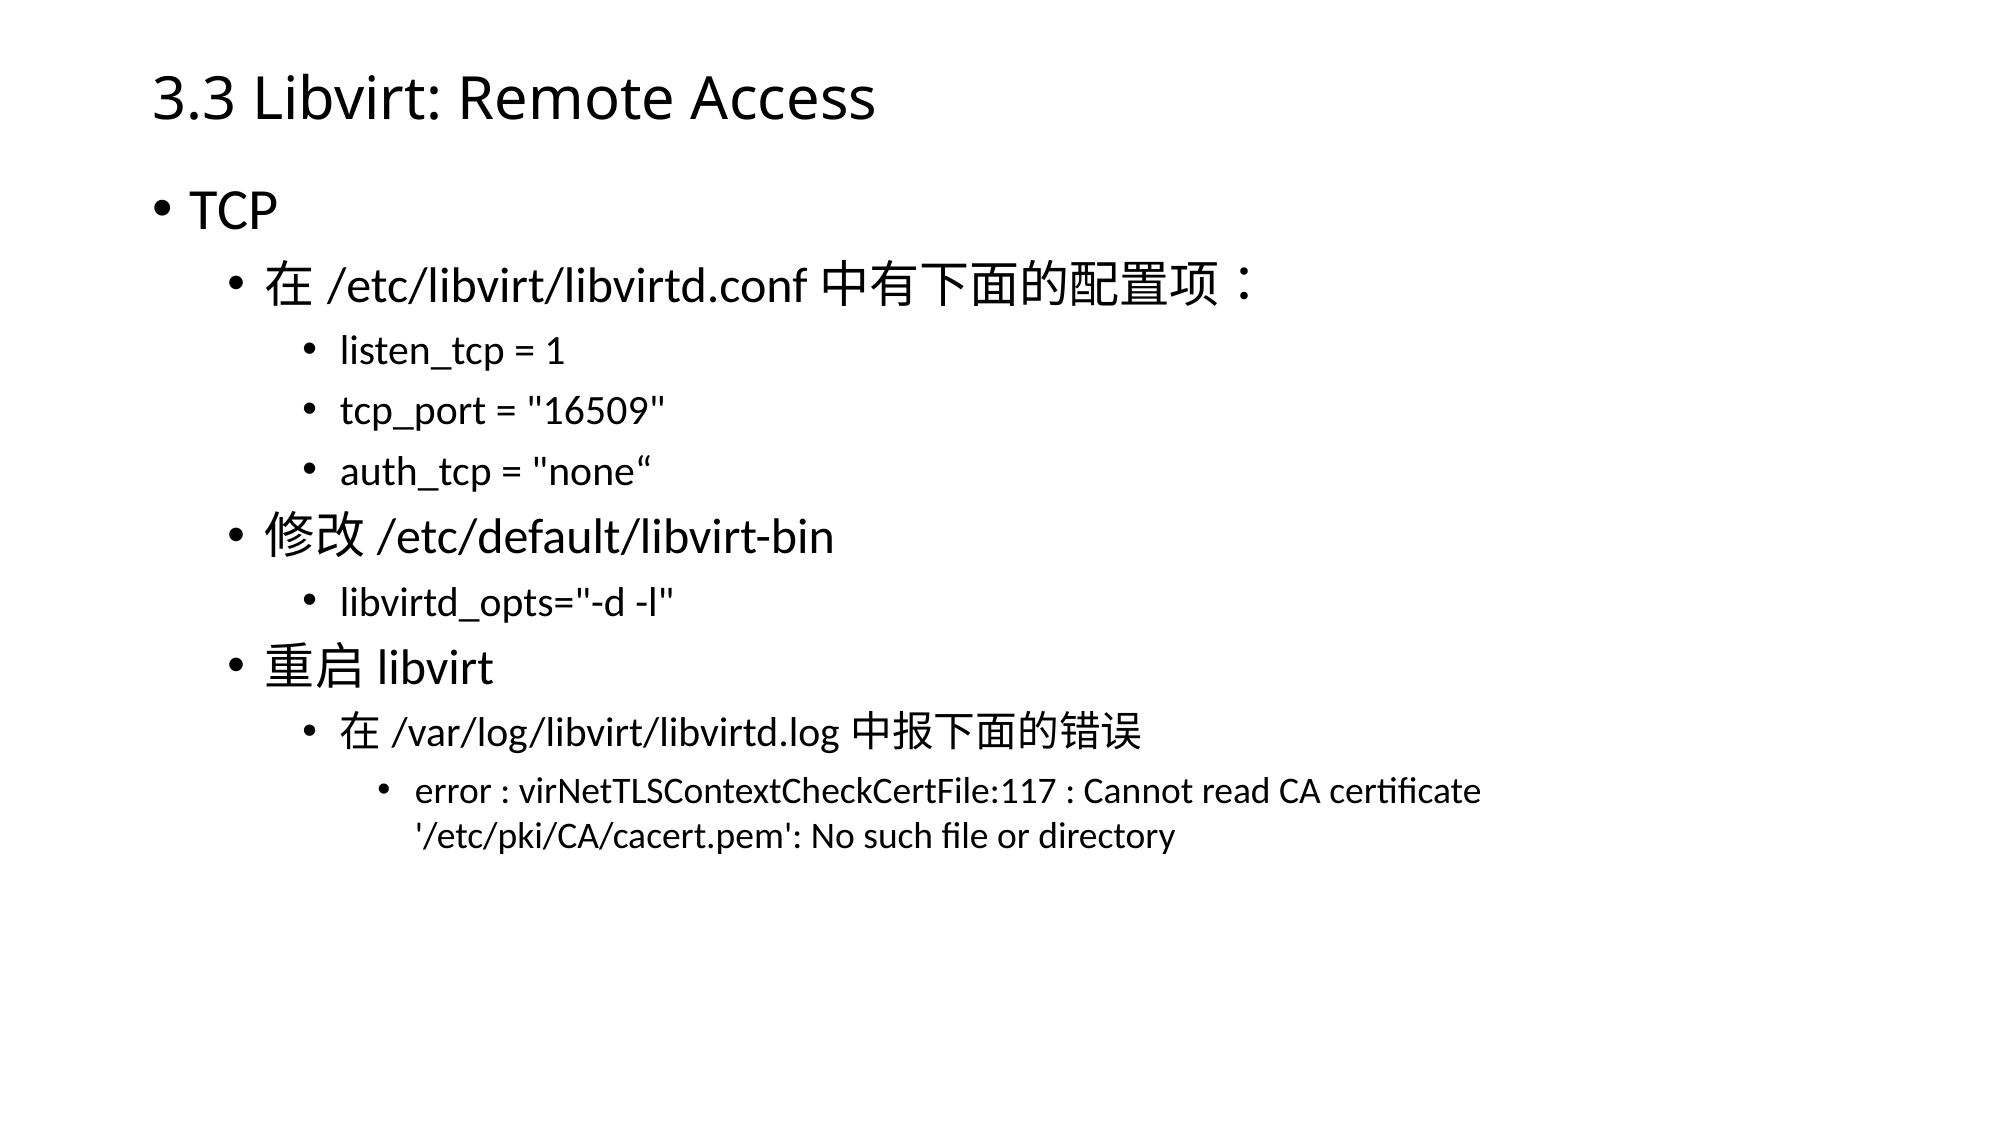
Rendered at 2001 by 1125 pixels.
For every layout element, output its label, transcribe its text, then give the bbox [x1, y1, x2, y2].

title 3.3 Libvirt: Remote Access [137, 59, 1863, 140]
list TCP 在/etc/libvirt/libvirtd.conf中有下面的配置项： listen_tcp = 1 tcp_port = "16509" auth_tcp = "none“ 修改/etc/default/libvirt-bin libvirtd_opts="-d -l" 重启libvirt 在/var/log/libvirt/libvirtd.log中报下面的错误 error : virNetTLSContextCheckCertFile:117 : Cannot read CA certificate '/etc/pki/CA/cacert.pem': No such file or directory [137, 171, 1863, 1014]
